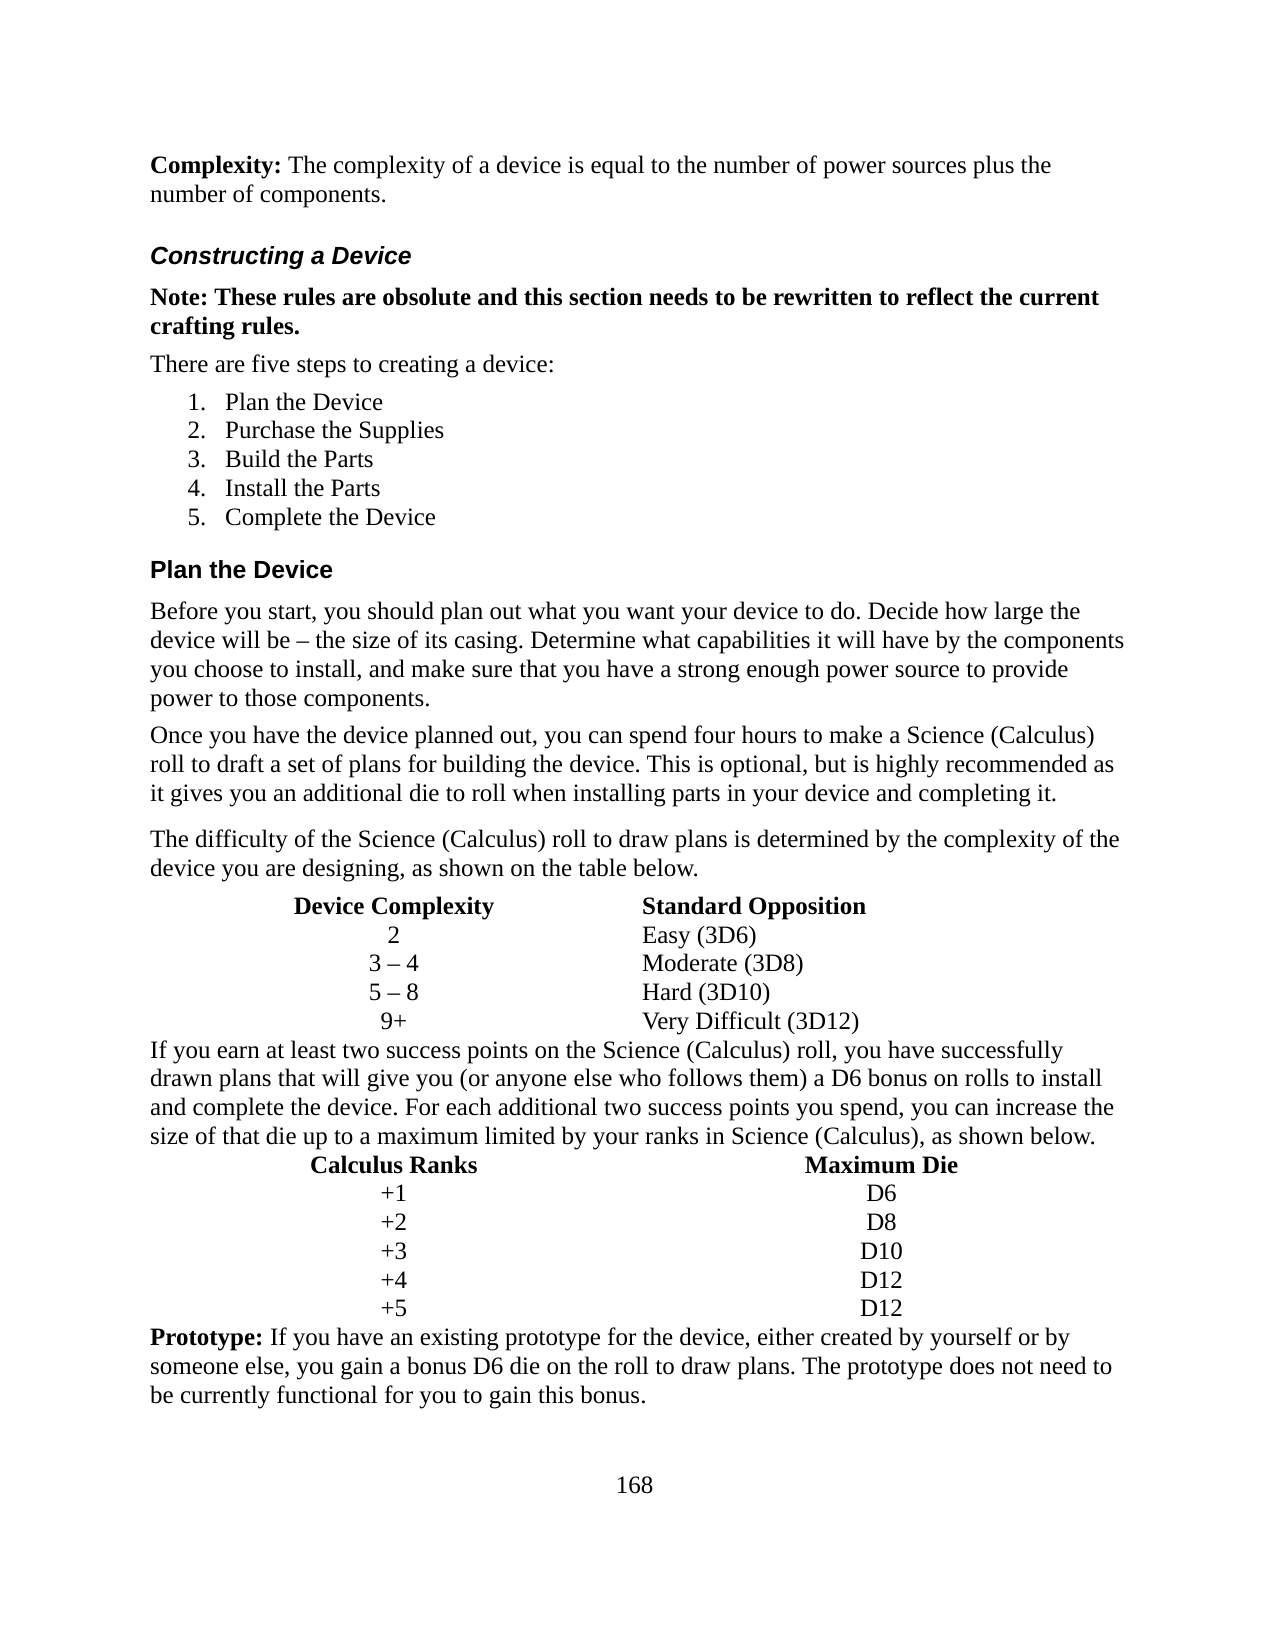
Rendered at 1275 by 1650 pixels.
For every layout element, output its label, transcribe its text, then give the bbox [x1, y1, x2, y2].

table_cell D10 [638, 1236, 1125, 1265]
table_cell +3 [150, 1236, 637, 1265]
subtitle Constructing a Device [150, 241, 1125, 270]
list Purchase the Supplies [187, 415, 1125, 444]
text Prototype: If you have an existing prototype for the device, either created by yourself or by someone else, you gain a bonus D6 die on the roll to draw plans. The prototype does not need to be currently functional for you to gain this bonus. [150, 1322, 1125, 1408]
table_cell 5 – 8 [150, 977, 637, 1006]
table_cell D12 [638, 1265, 1125, 1293]
text Complexity: The complexity of a device is equal to the number of power sources plus the number of components. [150, 150, 1125, 207]
list Build the Parts [187, 444, 1125, 473]
table_cell 2 [150, 920, 637, 948]
table_cell +4 [150, 1265, 637, 1293]
table_cell +2 [150, 1207, 637, 1236]
subtitle Plan the Device [150, 555, 1125, 584]
table_cell Very Difficult (3D12) [638, 1006, 1125, 1035]
table_cell Hard (3D10) [638, 977, 1125, 1006]
table_cell 3 – 4 [150, 949, 637, 977]
text The difficulty of the Science (Calculus) roll to draw plans is determined by the complexity of the device you are designing, as shown on the table below. [150, 824, 1125, 882]
table_cell Easy (3D6) [638, 920, 1125, 948]
table_cell +1 [150, 1179, 637, 1207]
text Before you start, you should plan out what you want your device to do. Decide how large the device will be – the size of its casing. Determine what capabilities it will have by the components you choose to install, and make sure that you have a strong enough power source to provide power to those components. [150, 596, 1125, 711]
table_header Standard Opposition [638, 891, 1125, 920]
text Note: These rules are obsolute and this section needs to be rewritten to reflect the current crafting rules. [150, 282, 1125, 340]
text Once you have the device planned out, you can spend four hours to make a Science (Calculus) roll to draft a set of plans for building the device. This is optional, but is highly recommended as it gives you an additional die to roll when installing parts in your device and completing it. [150, 720, 1125, 807]
table_header Maximum Die [638, 1150, 1125, 1178]
table_header Calculus Ranks [150, 1150, 637, 1178]
table_cell D8 [638, 1207, 1125, 1236]
table_cell +5 [150, 1294, 637, 1322]
table_cell D12 [638, 1294, 1125, 1322]
list Install the Parts [187, 473, 1125, 502]
list Plan the Device [187, 387, 1125, 415]
table_cell 9+ [150, 1006, 637, 1035]
text There are five steps to creating a device: [150, 349, 1125, 378]
table_cell Moderate (3D8) [638, 949, 1125, 977]
list Complete the Device [187, 502, 1125, 530]
table_cell D6 [638, 1179, 1125, 1207]
text If you earn at least two success points on the Science (Calculus) roll, you have successfully drawn plans that will give you (or anyone else who follows them) a D6 bonus on rolls to install and complete the device. For each additional two success points you spend, you can increase the size of that die up to a maximum limited by your ranks in Science (Calculus), as shown below. [150, 1035, 1125, 1150]
table_header Device Complexity [150, 891, 637, 920]
